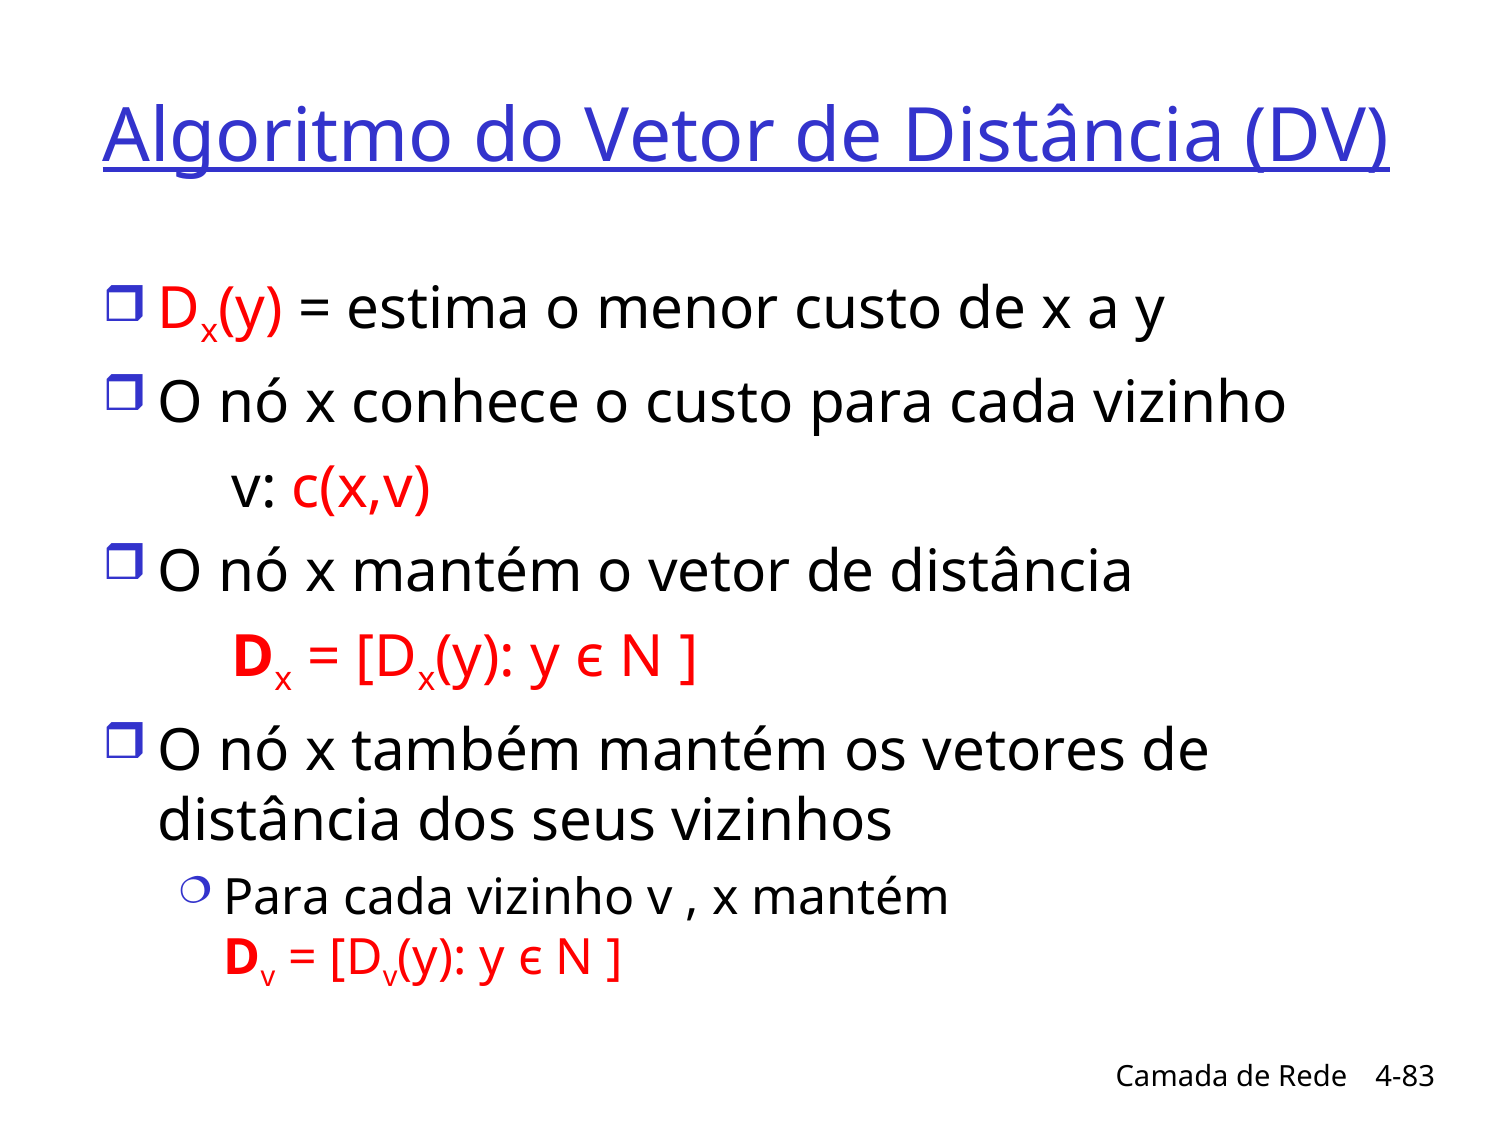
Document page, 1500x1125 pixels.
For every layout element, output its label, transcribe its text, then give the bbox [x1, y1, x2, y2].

text_box Dx(y) = estima o menor custo de x a y O nó x conhece o custo para cada vizinho v: c(x,v) O nó x mantém o vetor de distância Dx = [Dx(y): y є N ] O nó x também mantém os vetores de distância dos seus vizinhos Para cada vizinho v , x mantém Dv = [Dv(y): y є N ] [87, 262, 1363, 1125]
text_box 4-<número> [1363, 1050, 1451, 1125]
text_box Algoritmo do Vetor de Distância (DV) [87, 37, 1442, 225]
